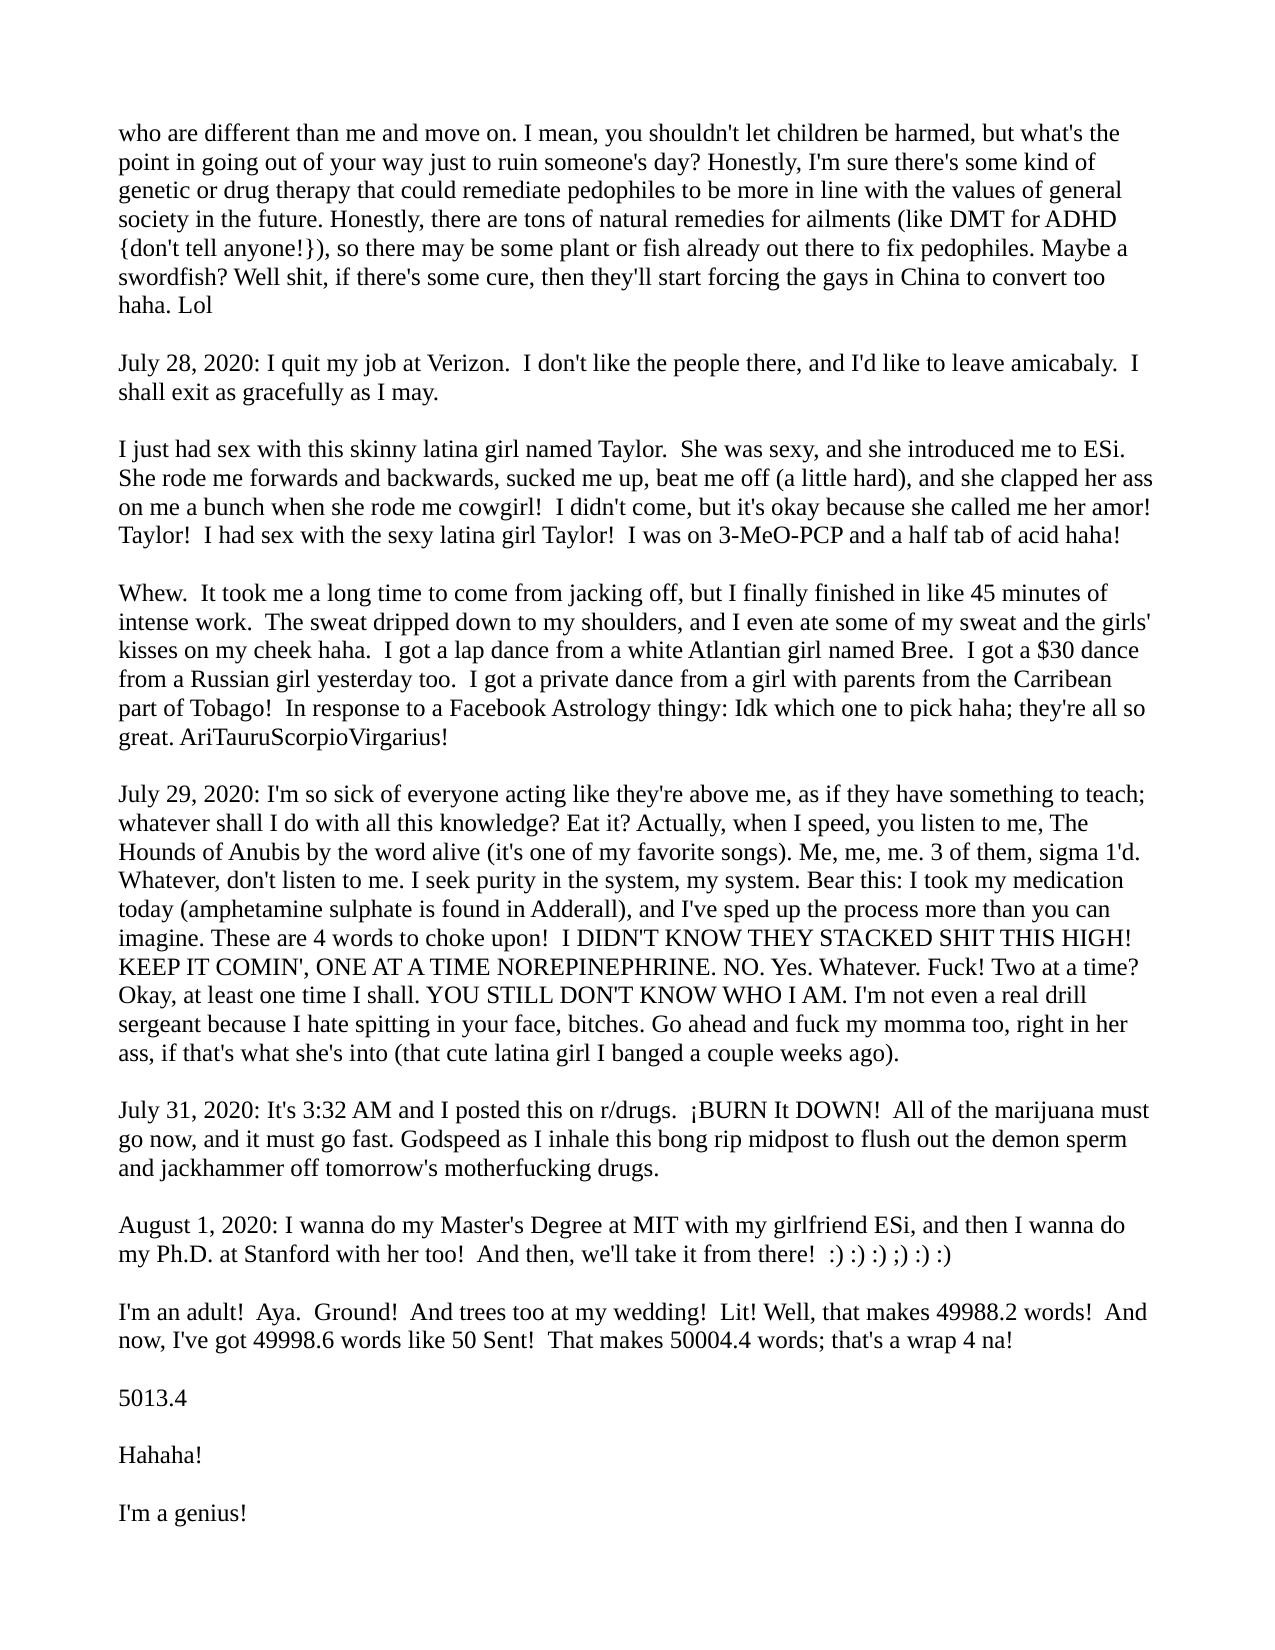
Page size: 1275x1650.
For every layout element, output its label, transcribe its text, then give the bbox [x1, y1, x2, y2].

text I'm a genius! [118, 1498, 1157, 1527]
text July 31, 2020: It's 3:32 AM and I posted this on r/drugs. ¡BURN It DOWN! All of the marijuana must go now, and it must go fast. Godspeed as I inhale this bong rip midpost to flush out the demon sperm and jackhammer off tomorrow's motherfucking drugs. [118, 1096, 1157, 1182]
text who are different than me and move on. I mean, you shouldn't let children be harmed, but what's the point in going out of your way just to ruin someone's day? Honestly, I'm sure there's some kind of genetic or drug therapy that could remediate pedophiles to be more in line with the values of general society in the future. Honestly, there are tons of natural remedies for ailments (like DMT for ADHD {don't tell anyone!}), so there may be some plant or fish already out there to fix pedophiles. Maybe a swordfish? Well shit, if there's some cure, then they'll start forcing the gays in China to convert too haha. Lol [118, 118, 1157, 319]
text 5013.4 [118, 1383, 1157, 1412]
text Whew. It took me a long time to come from jacking off, but I finally finished in like 45 minutes of intense work. The sweat dripped down to my shoulders, and I even ate some of my sweat and the girls' kisses on my cheek haha. I got a lap dance from a white Atlantian girl named Bree. I got a $30 dance from a Russian girl yesterday too. I got a private dance from a girl with parents from the Carribean part of Tobago! In response to a Facebook Astrology thingy: Idk which one to pick haha; they're all so great. AriTauruScorpioVirgarius! [118, 578, 1157, 751]
text July 29, 2020: I'm so sick of everyone acting like they're above me, as if they have something to teach; whatever shall I do with all this knowledge? Eat it? Actually, when I speed, you listen to me, The Hounds of Anubis by the word alive (it's one of my favorite songs). Me, me, me. 3 of them, sigma 1'd. Whatever, don't listen to me. I seek purity in the system, my system. Bear this: I took my medication today (amphetamine sulphate is found in Adderall), and I've sped up the process more than you can imagine. These are 4 words to choke upon! I DIDN'T KNOW THEY STACKED SHIT THIS HIGH! KEEP IT COMIN', ONE AT A TIME NOREPINEPHRINE. NO. Yes. Whatever. Fuck! Two at a time? Okay, at least one time I shall. YOU STILL DON'T KNOW WHO I AM. I'm not even a real drill sergeant because I hate spitting in your face, bitches. Go ahead and fuck my momma too, right in her ass, if that's what she's into (that cute latina girl I banged a couple weeks ago). [118, 779, 1157, 1067]
text August 1, 2020: I wanna do my Master's Degree at MIT with my girlfriend ESi, and then I wanna do my Ph.D. at Stanford with her too! And then, we'll take it from there! :) :) :) ;) :) :) [118, 1211, 1157, 1268]
text I just had sex with this skinny latina girl named Taylor. She was sexy, and she introduced me to ESi. She rode me forwards and backwards, sucked me up, beat me off (a little hard), and she clapped her ass on me a bunch when she rode me cowgirl! I didn't come, but it's okay because she called me her amor! Taylor! I had sex with the sexy latina girl Taylor! I was on 3-MeO-PCP and a half tab of acid haha! [118, 434, 1157, 549]
text I'm an adult! Aya. Ground! And trees too at my wedding! Lit! Well, that makes 49988.2 words! And now, I've got 49998.6 words like 50 Sent! That makes 50004.4 words; that's a wrap 4 na! [118, 1297, 1157, 1354]
text July 28, 2020: I quit my job at Verizon. I don't like the people there, and I'd like to leave amicabaly. I shall exit as gracefully as I may. [118, 348, 1157, 406]
text Hahaha! [118, 1441, 1157, 1469]
